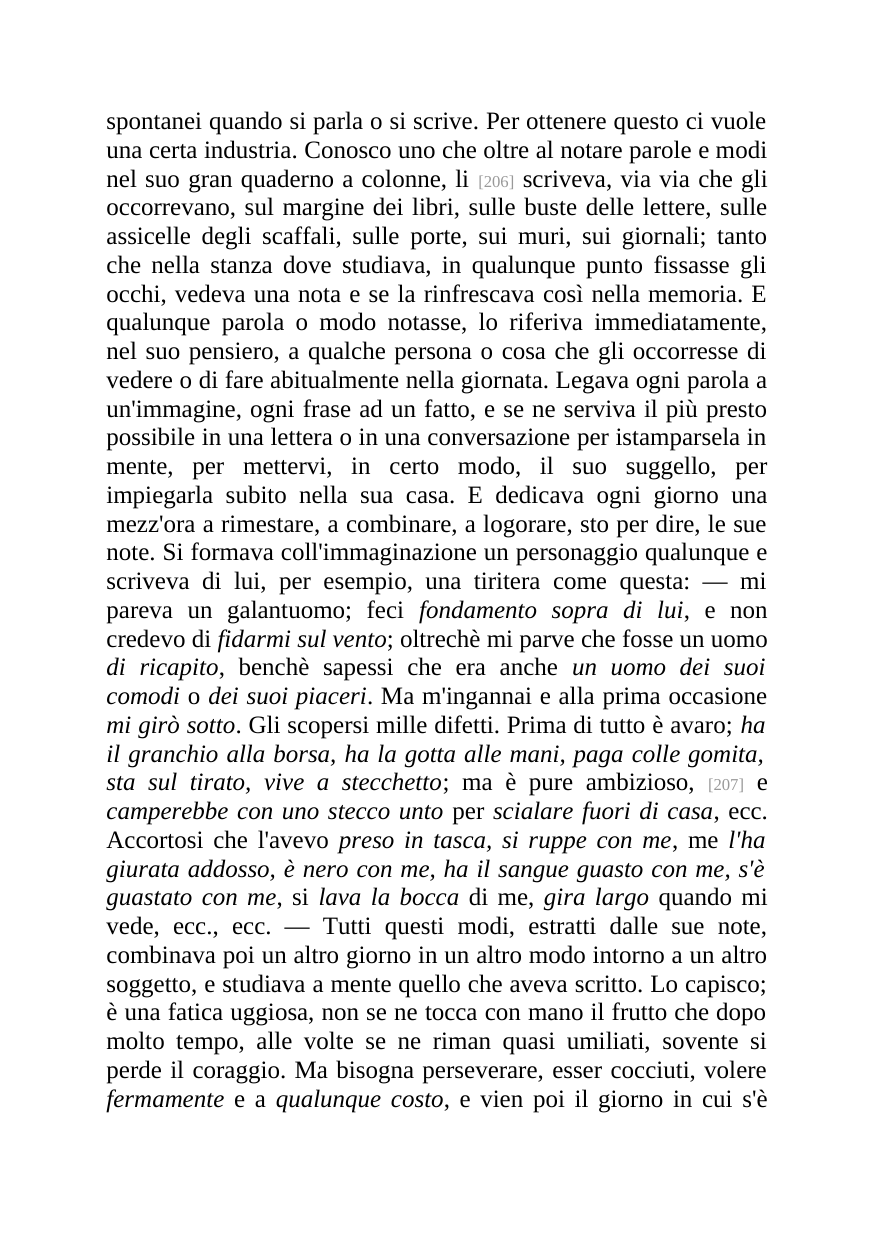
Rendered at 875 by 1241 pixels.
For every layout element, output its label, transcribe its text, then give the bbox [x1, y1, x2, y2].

text spontanei quando si parla o si scrive. Per ottenere questo ci vuole una certa industria. Conosco uno che oltre al notare parole e modi nel suo gran quaderno a colonne, li [206] scriveva, via via che gli occorrevano, sul margine dei libri, sulle buste delle lettere, sulle assicelle degli scaffali, sulle porte, sui muri, sui giornali; tanto che nella stanza dove studiava, in qualunque punto fissasse gli occhi, vedeva una nota e se la rinfrescava così nella memoria. E qualunque parola o modo notasse, lo riferiva immediatamente, nel suo pensiero, a qualche persona o cosa che gli occorresse di vedere o di fare abitualmente nella giornata. Legava ogni parola a un'immagine, ogni frase ad un fatto, e se ne serviva il più presto possibile in una lettera o in una conversazione per istamparsela in mente, per mettervi, in certo modo, il suo suggello, per impiegarla subito nella sua casa. E dedicava ogni giorno una mezz'ora a rimestare, a combinare, a logorare, sto per dire, le sue note. Si formava coll'immaginazione un personaggio qualunque e scriveva di lui, per esempio, una tiritera come questa: — mi pareva un galantuomo; feci fondamento sopra di lui, e non credevo di fidarmi sul vento; oltrechè mi parve che fosse un uomo di ricapito, benchè sapessi che era anche un uomo dei suoi comodi o dei suoi piaceri. Ma m'ingannai e alla prima occasione mi girò sotto. Gli scopersi mille difetti. Prima di tutto è avaro; ha il granchio alla borsa, ha la gotta alle mani, paga colle gomita, sta sul tirato, vive a stecchetto; ma è pure ambizioso, [207] e camperebbe con uno stecco unto per scialare fuori di casa, ecc. Accortosi che l'avevo preso in tasca, si ruppe con me, me l'ha giurata addosso, è nero con me, ha il sangue guasto con me, s'è guastato con me, si lava la bocca di me, gira largo quando mi vede, ecc., ecc. — Tutti questi modi, estratti dalle sue note, combinava poi un altro giorno in un altro modo intorno a un altro soggetto, e studiava a mente quello che aveva scritto. Lo capisco; è una fatica uggiosa, non se ne tocca con mano il frutto che dopo molto tempo, alle volte se ne riman quasi umiliati, sovente si perde il coraggio. Ma bisogna perseverare, esser cocciuti, volere fermamente e a qualunque costo, e vien poi il giorno in cui s'è [106, 106, 768, 1112]
